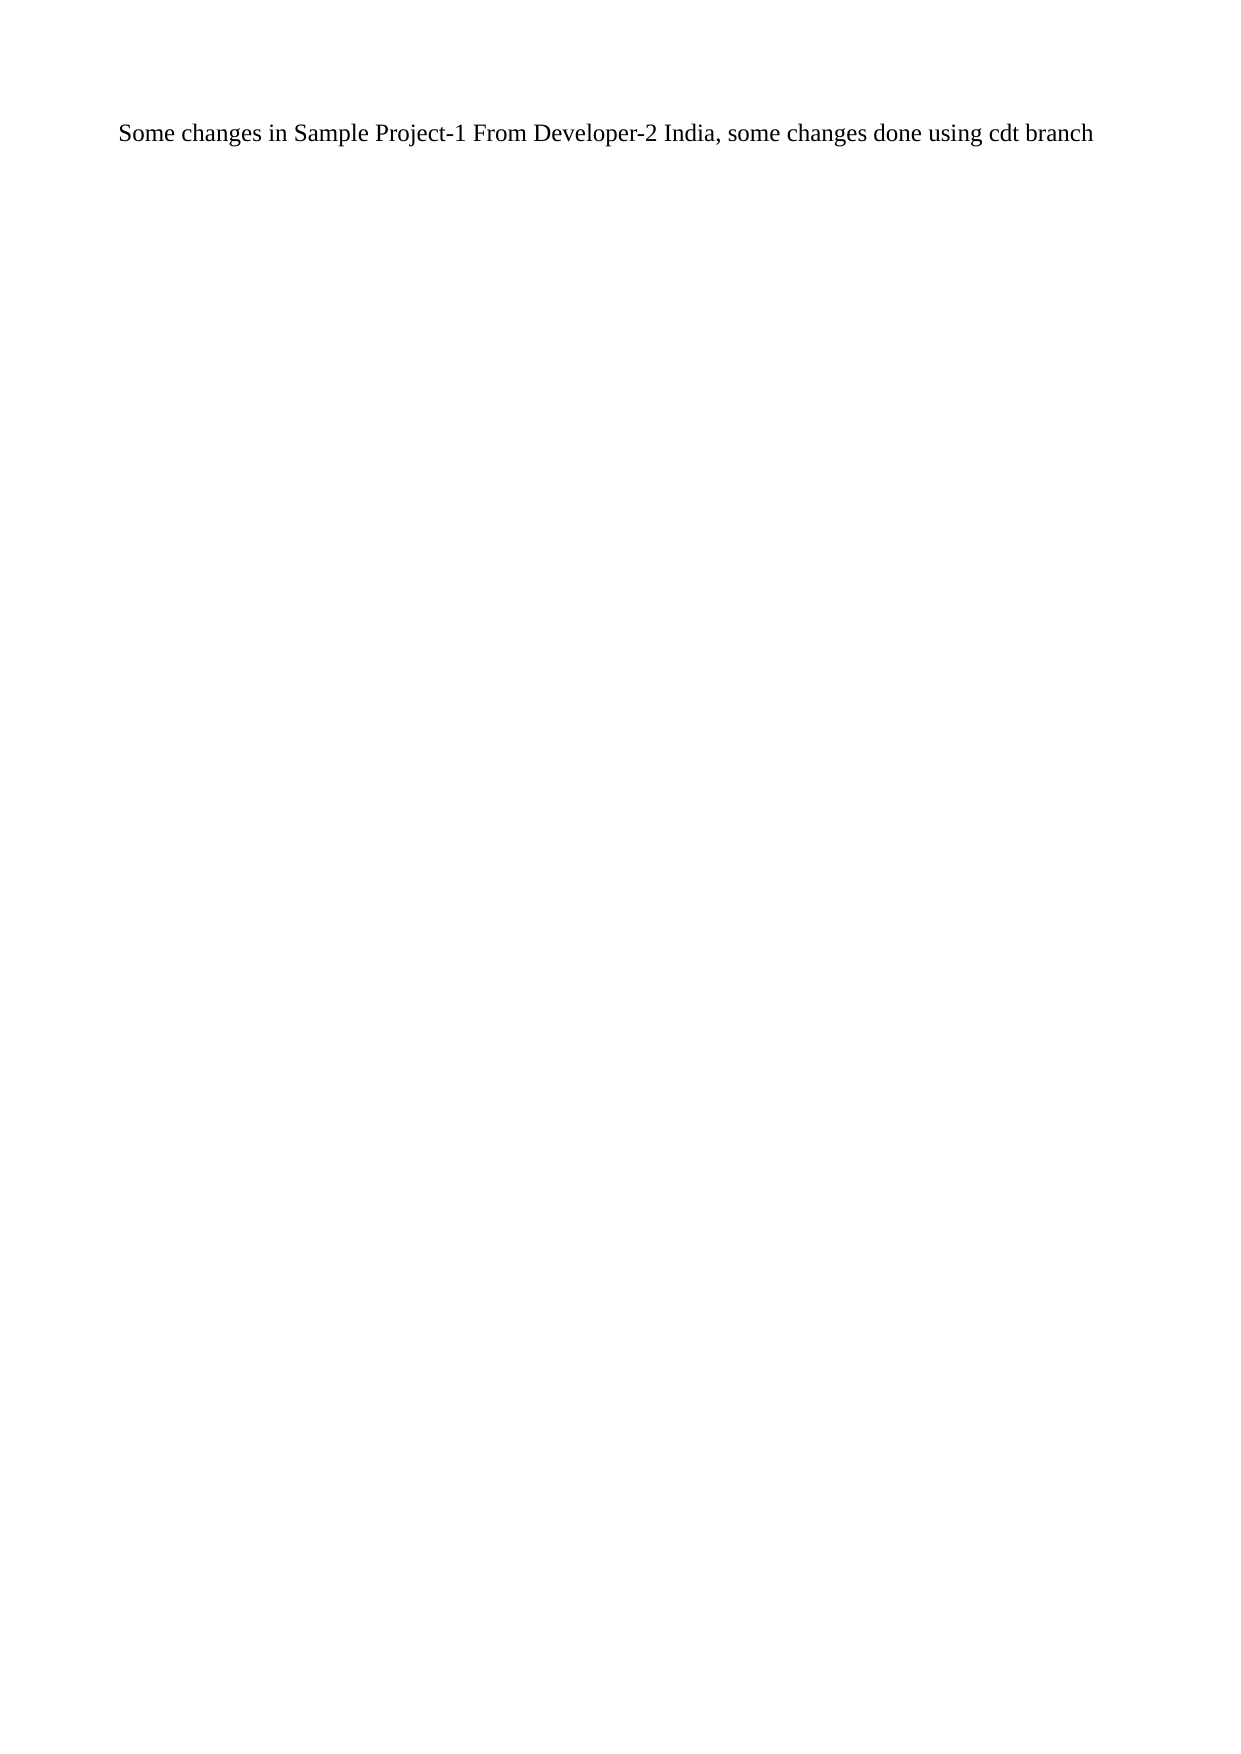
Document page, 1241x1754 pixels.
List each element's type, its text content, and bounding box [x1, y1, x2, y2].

text Some changes in Sample Project-1 From Developer-2 India, some changes done using cdt branch [118, 118, 1122, 147]
